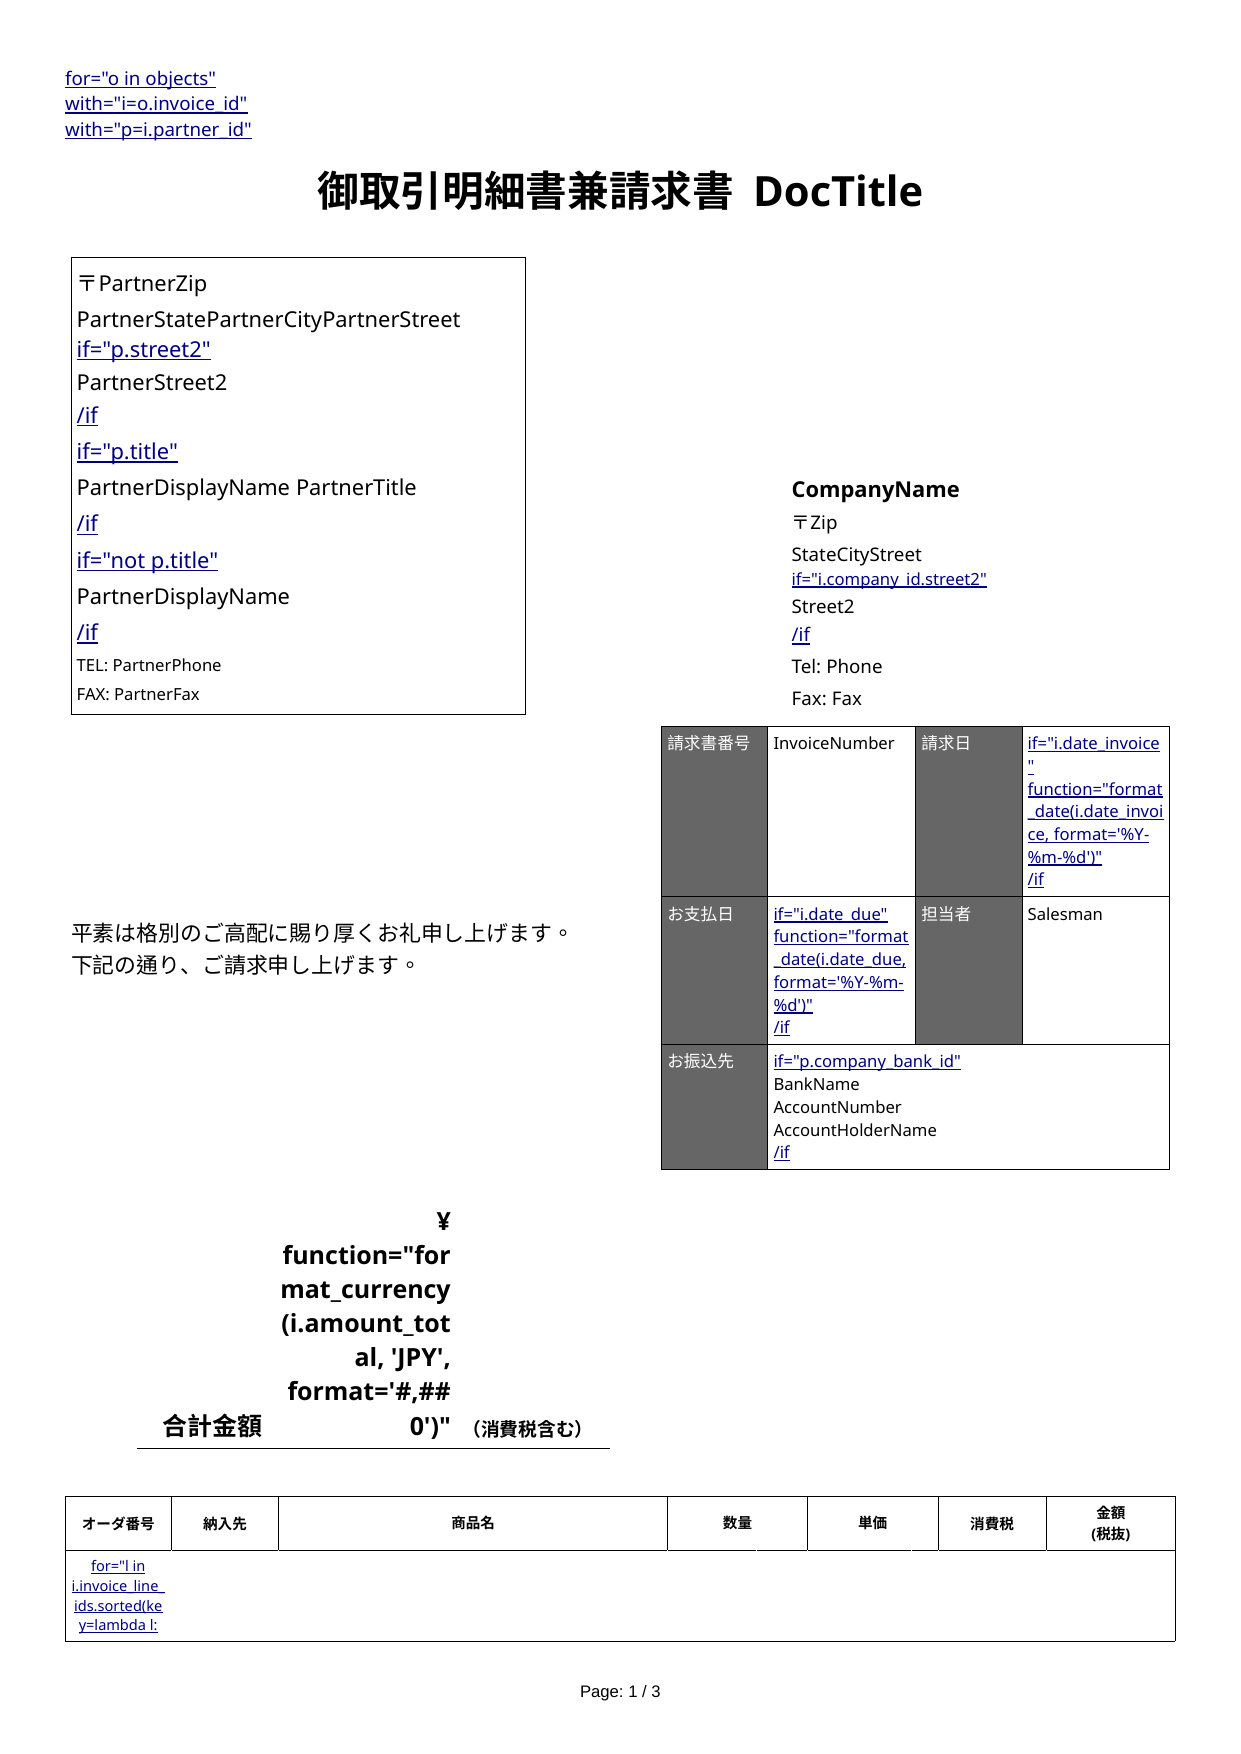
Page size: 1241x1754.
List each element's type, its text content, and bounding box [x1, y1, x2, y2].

table_header 消費税 [939, 1497, 1046, 1550]
table_header if="i.date_invoice" function="format_date(i.date_invoice, format='%Y-%m-%d')" /if [1023, 727, 1169, 896]
table_header InvoiceNumber [768, 727, 915, 896]
table_cell if="i.date_due" function="format_date(i.date_due, format='%Y-%m-%d')" /if [768, 897, 915, 1044]
table_cell [939, 1551, 1046, 1641]
table_cell [172, 1551, 278, 1641]
table_header 平素は格別のご高配に賜り厚くお礼申し上げます。 下記の通り、ご請求申し上げます。 [65, 720, 656, 1175]
table_header ¥ function="format_currency(i.amount_total, 'JPY', format='#,##0')" [268, 1198, 456, 1448]
table_cell [668, 1551, 756, 1641]
table_cell Salesman [1023, 897, 1169, 1044]
table_cell 担当者 [916, 897, 1022, 1044]
table_cell お振込先 [662, 1045, 767, 1169]
table_header CompanyName 〒Zip StateCityStreet if="i.company_id.street2" Street2 /if Tel: Phone Fax: Fax [786, 251, 1175, 720]
text with="i=o.invoice_id" [65, 91, 1175, 116]
table_header （消費税含む） [456, 1198, 610, 1448]
table_header オーダ番号 [66, 1497, 171, 1550]
table_header [65, 251, 786, 720]
table_header 金額 (税抜) [1047, 1497, 1175, 1550]
table_cell if="p.company_bank_id" BankName AccountNumber AccountHolderName /if [768, 1045, 1169, 1169]
table_header 単価 [808, 1497, 938, 1550]
table_cell [1047, 1551, 1175, 1641]
table_header 請求書番号 [662, 727, 767, 896]
text with="p=i.partner_id" [65, 116, 1175, 142]
table_header 請求日 [916, 727, 1022, 896]
table_header 商品名 [279, 1497, 667, 1550]
table_header 数量 [668, 1497, 807, 1550]
table_cell [912, 1551, 938, 1641]
table_cell お支払日 [662, 897, 767, 1044]
table_header 合計金額 [137, 1198, 268, 1448]
table_header [656, 720, 1175, 1175]
table_header 〒PartnerZip PartnerStatePartnerCityPartnerStreet if="p.street2" PartnerStreet2 /if if="p.title" PartnerDisplayName PartnerTitle /if if="not p.title" PartnerDisplayName /if TEL: PartnerPhone FAX: PartnerFax [72, 258, 525, 714]
table_cell for="l in i.invoice_line_ids.sorted(key=lambda l: [66, 1551, 171, 1641]
table_cell [279, 1551, 667, 1641]
text for="o in objects" [65, 65, 1175, 91]
table_cell [757, 1551, 807, 1641]
table_cell [808, 1551, 911, 1641]
table_header 納入先 [172, 1497, 278, 1550]
title 御取引明細書兼請求書 DocTitle [65, 158, 1175, 218]
